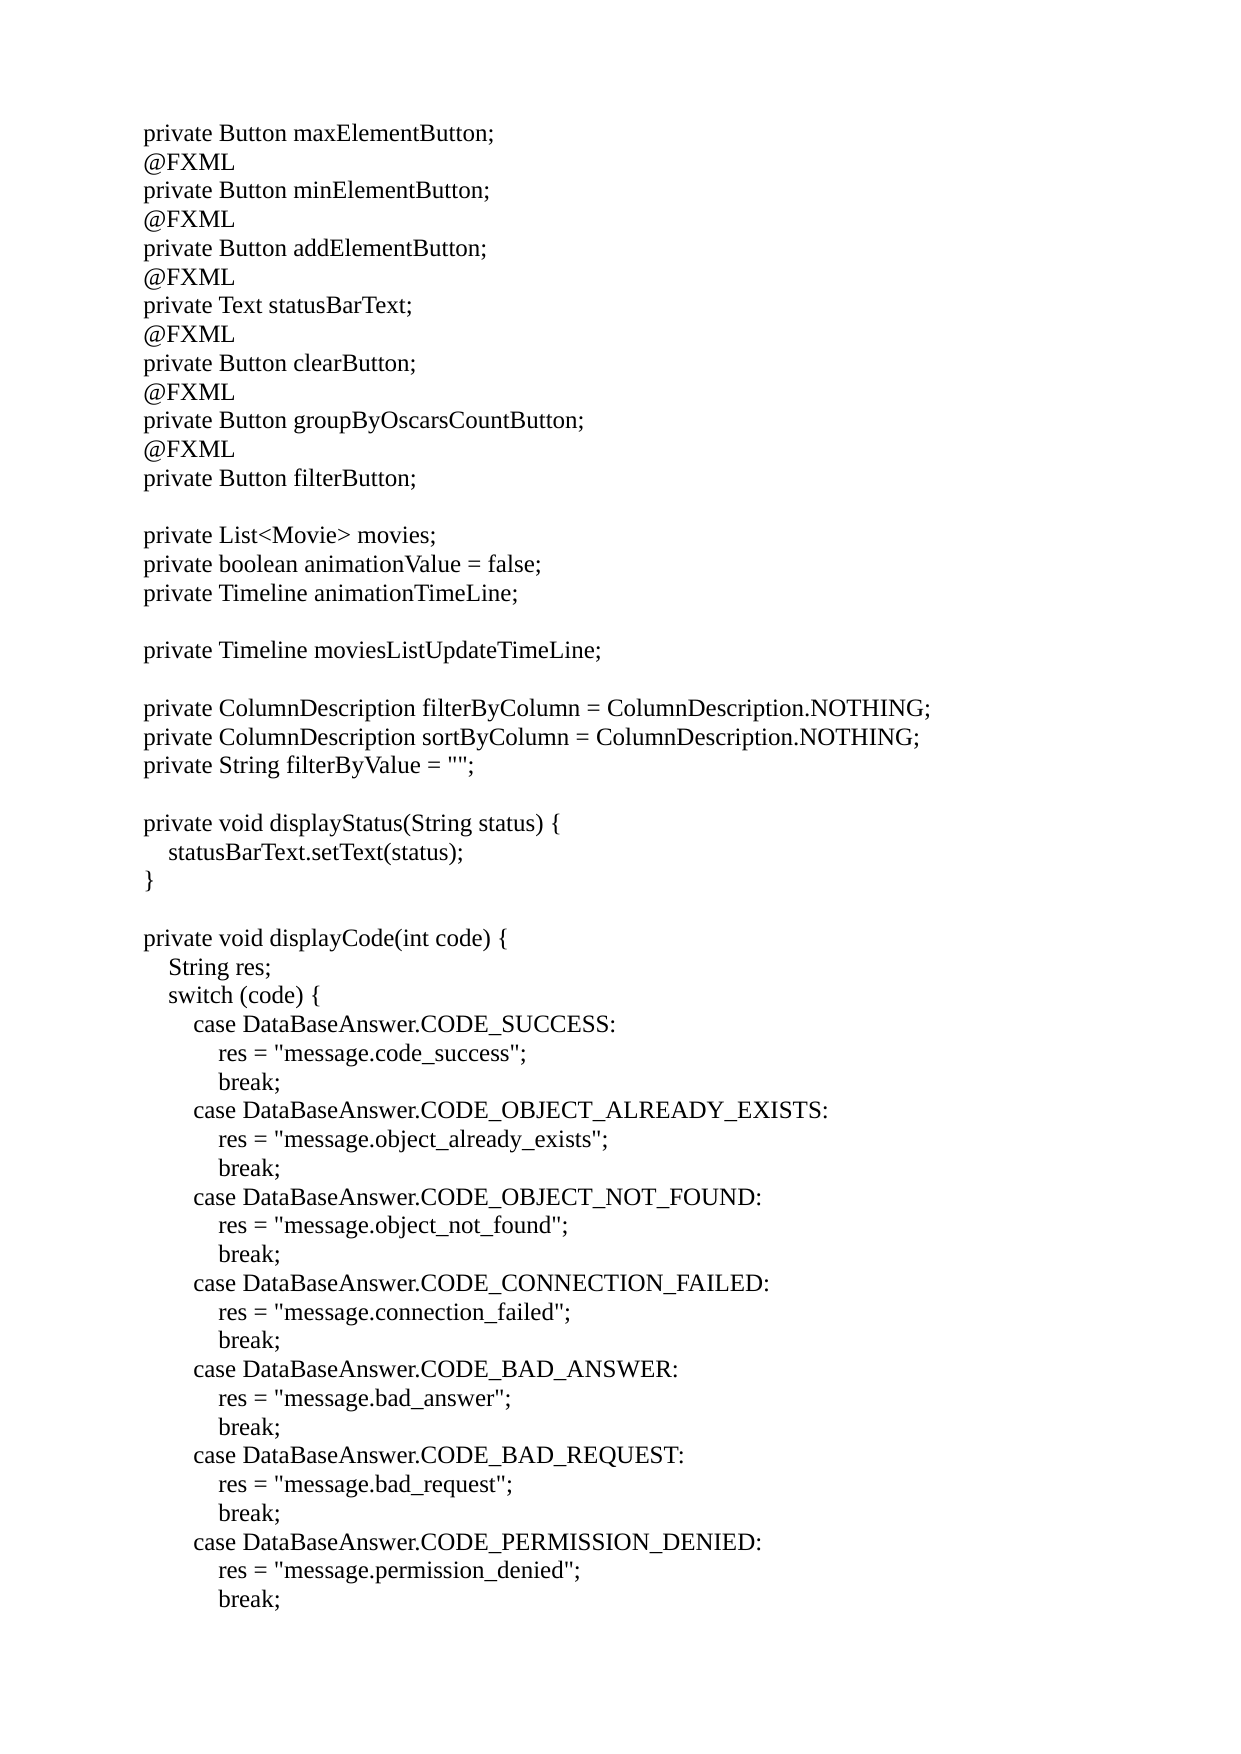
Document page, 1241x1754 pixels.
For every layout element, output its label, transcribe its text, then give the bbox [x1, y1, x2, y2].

text private List<Movie> movies; [118, 521, 1122, 549]
text private Timeline animationTimeLine; [118, 578, 1122, 607]
text break; [118, 1498, 1122, 1527]
text private ColumnDescription sortByColumn = ColumnDescription.NOTHING; [118, 722, 1122, 751]
text private boolean animationValue = false; [118, 549, 1122, 578]
text @FXML [118, 377, 1122, 406]
text res = "message.permission_denied"; [118, 1556, 1122, 1584]
text break; [118, 1067, 1122, 1096]
text private void displayStatus(String status) { [118, 808, 1122, 837]
text case DataBaseAnswer.CODE_CONNECTION_FAILED: [118, 1268, 1122, 1297]
text res = "message.code_success"; [118, 1038, 1122, 1067]
text statusBarText.setText(status); [118, 837, 1122, 866]
text String res; [118, 952, 1122, 981]
text private Button addElementButton; [118, 233, 1122, 262]
text private String filterByValue = ""; [118, 751, 1122, 779]
text private Button groupByOscarsCountButton; [118, 406, 1122, 434]
text private Timeline moviesListUpdateTimeLine; [118, 636, 1122, 664]
text @FXML [118, 262, 1122, 291]
text res = "message.connection_failed"; [118, 1297, 1122, 1326]
text case DataBaseAnswer.CODE_PERMISSION_DENIED: [118, 1527, 1122, 1556]
text res = "message.object_already_exists"; [118, 1124, 1122, 1153]
text private Button filterButton; [118, 463, 1122, 492]
text case DataBaseAnswer.CODE_OBJECT_NOT_FOUND: [118, 1182, 1122, 1211]
text case DataBaseAnswer.CODE_SUCCESS: [118, 1009, 1122, 1038]
text break; [118, 1153, 1122, 1182]
text case DataBaseAnswer.CODE_OBJECT_ALREADY_EXISTS: [118, 1096, 1122, 1124]
text res = "message.bad_answer"; [118, 1383, 1122, 1412]
text @FXML [118, 434, 1122, 463]
text private Button minElementButton; [118, 176, 1122, 204]
text } [118, 866, 1122, 894]
text break; [118, 1412, 1122, 1441]
text @FXML [118, 319, 1122, 348]
text @FXML [118, 147, 1122, 176]
text @FXML [118, 204, 1122, 233]
text break; [118, 1239, 1122, 1268]
text case DataBaseAnswer.CODE_BAD_ANSWER: [118, 1354, 1122, 1383]
text private Text statusBarText; [118, 291, 1122, 319]
text break; [118, 1326, 1122, 1354]
text case DataBaseAnswer.CODE_BAD_REQUEST: [118, 1441, 1122, 1469]
text private Button clearButton; [118, 348, 1122, 377]
text switch (code) { [118, 981, 1122, 1009]
text res = "message.bad_request"; [118, 1469, 1122, 1498]
text break; [118, 1584, 1122, 1613]
text private void displayCode(int code) { [118, 923, 1122, 952]
text private Button maxElementButton; [118, 118, 1122, 147]
text private ColumnDescription filterByColumn = ColumnDescription.NOTHING; [118, 693, 1122, 722]
text res = "message.object_not_found"; [118, 1211, 1122, 1239]
